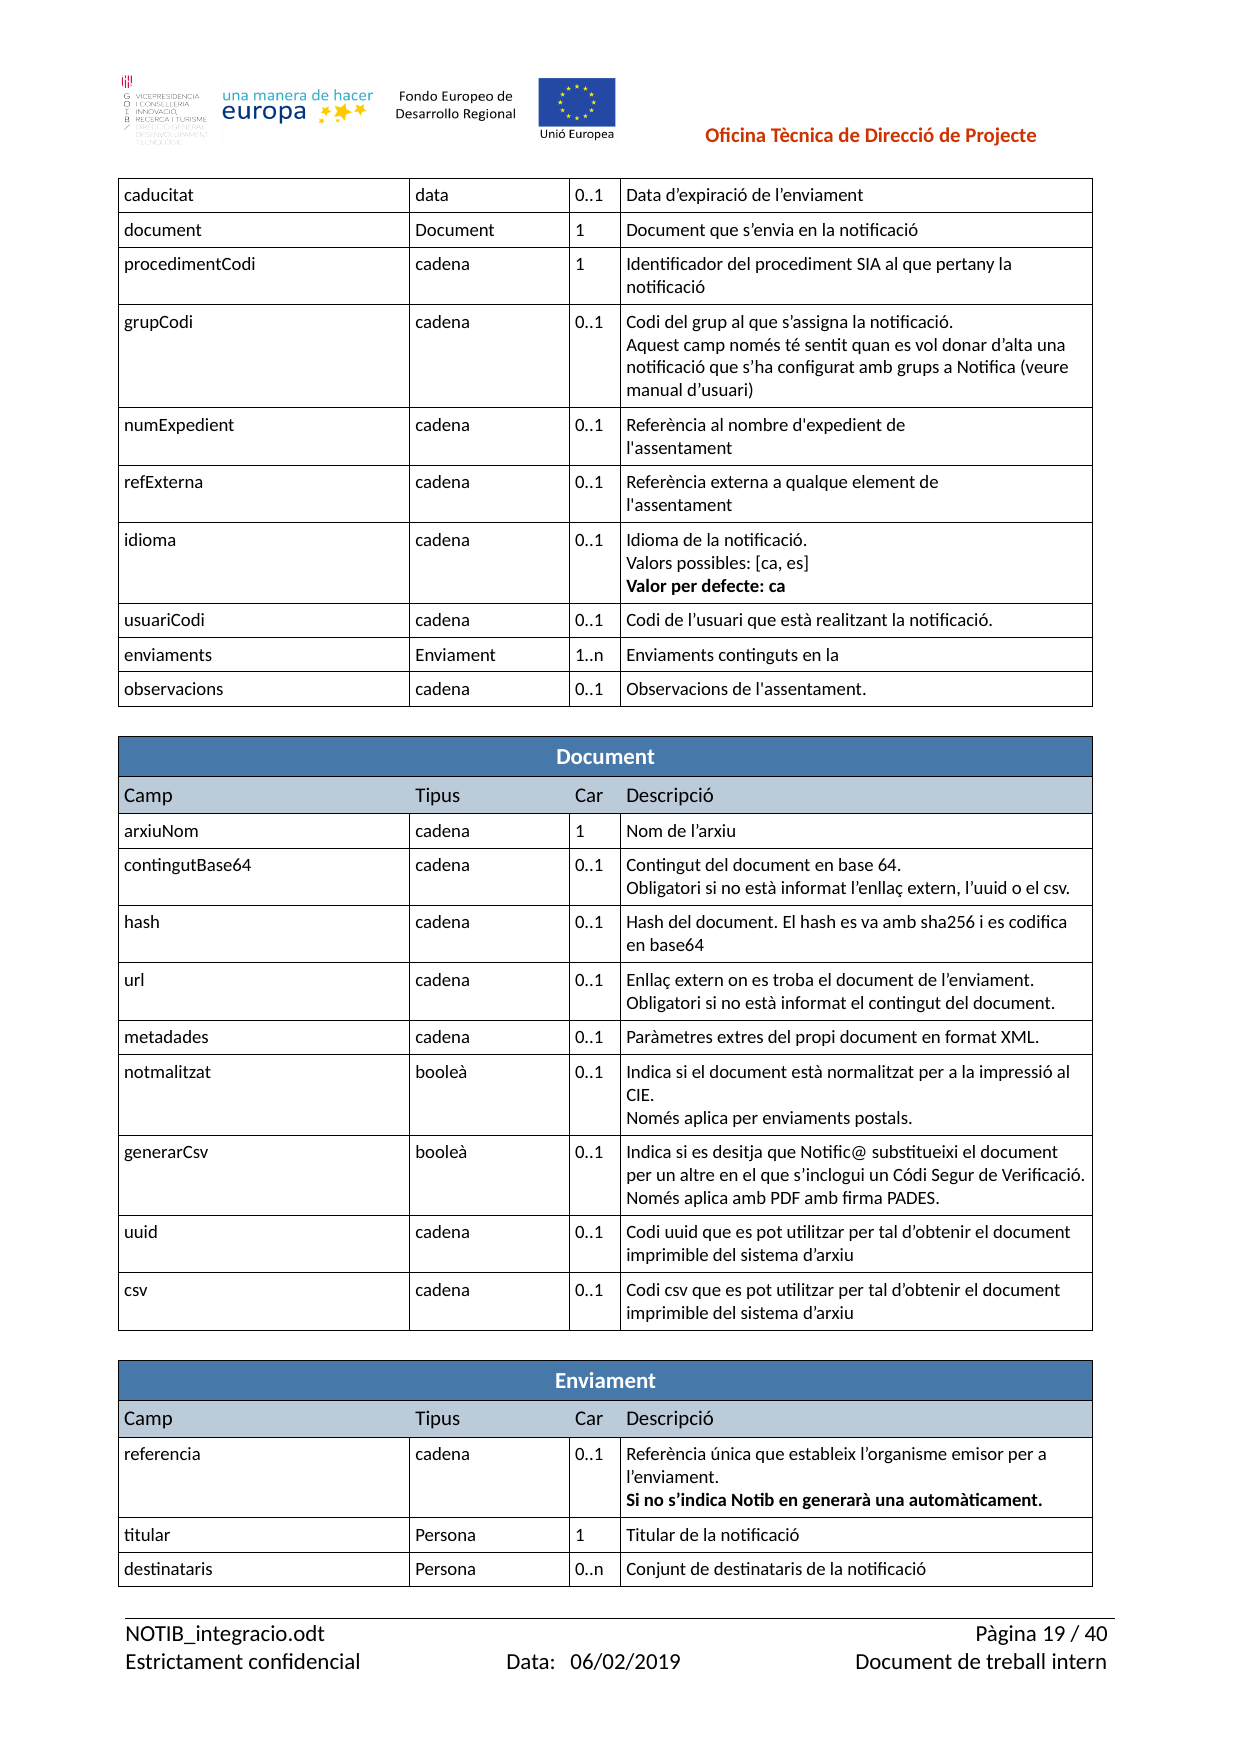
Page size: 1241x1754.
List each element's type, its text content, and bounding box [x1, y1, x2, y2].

table_cell cadena [410, 604, 569, 637]
table_cell Camp [119, 1401, 409, 1437]
table_cell Referència al nombre d'expedient de l'assentament [621, 408, 1092, 465]
table_header Enviament [119, 1361, 1092, 1400]
table_cell booleà [410, 1136, 569, 1215]
table_cell Codi del grup al que s’assigna la notificació. Aquest camp només té sentit quan es vol donar d’alta una notificació que s’ha configurat amb grups a Notifica (veure manual d’usuari) [621, 305, 1092, 407]
table_cell Hash del document. El hash es va amb sha256 i es codifica en base64 [621, 906, 1092, 962]
table_cell Data d’expiració de l’enviament [621, 179, 1092, 212]
table_cell grupCodi [119, 305, 409, 407]
table_cell 1 [570, 1518, 620, 1552]
table_cell 0..1 [570, 604, 620, 637]
table_cell Enviaments continguts en la [621, 638, 1092, 671]
table_cell 0..1 [570, 466, 620, 522]
table_cell cadena [410, 1021, 569, 1054]
table_cell usuariCodi [119, 604, 409, 637]
table_cell Codi de l’usuari que està realitzant la notificació. [621, 604, 1092, 637]
table_cell contingutBase64 [119, 849, 409, 905]
table_cell cadena [410, 523, 569, 602]
table_cell 1 [570, 814, 620, 847]
table_cell Contingut del document en base 64. Obligatori si no està informat l’enllaç extern, l’uuid o el csv. [621, 849, 1092, 905]
table_cell Indica si es desitja que Notific@ substitueixi el document per un altre en el que s’inclogui un Códi Segur de Verificació. Només aplica amb PDF amb firma PADES. [621, 1136, 1092, 1215]
table_cell Persona [410, 1553, 569, 1586]
table_cell observacions [119, 672, 409, 706]
table_cell Descripció [620, 777, 1092, 813]
table_cell cadena [410, 466, 569, 522]
table_cell url [119, 963, 409, 1020]
table_cell 0..1 [570, 1216, 620, 1272]
table_cell csv [119, 1273, 409, 1329]
table_cell Enviament [410, 638, 569, 671]
table_cell enviaments [119, 638, 409, 671]
table_cell procedimentCodi [119, 248, 409, 304]
table_cell 0..1 [570, 305, 620, 407]
table_cell hash [119, 906, 409, 962]
table_cell 0..1 [570, 672, 620, 706]
table_cell cadena [410, 963, 569, 1020]
table_cell titular [119, 1518, 409, 1552]
table_cell 0..1 [570, 523, 620, 602]
table_cell Descripció [620, 1401, 1092, 1437]
table_cell idioma [119, 523, 409, 602]
table_cell caducitat [119, 179, 409, 212]
table_cell 0..n [570, 1553, 620, 1586]
table_cell 0..1 [570, 1438, 620, 1517]
table_cell Document [410, 213, 569, 247]
table_cell 0..1 [570, 849, 620, 905]
table_cell Idioma de la notificació. Valors possibles: [ca, es] Valor per defecte: ca [621, 523, 1092, 602]
table_cell 0..1 [570, 1055, 620, 1134]
table_cell cadena [410, 906, 569, 962]
table_cell data [410, 179, 569, 212]
table_cell 1..n [570, 638, 620, 671]
table_cell numExpedient [119, 408, 409, 465]
table_cell 1 [570, 213, 620, 247]
table_cell cadena [410, 408, 569, 465]
table_cell Car [569, 777, 620, 813]
table_cell cadena [410, 1438, 569, 1517]
table_cell booleà [410, 1055, 569, 1134]
table_cell cadena [410, 305, 569, 407]
table_cell 0..1 [570, 179, 620, 212]
table_cell cadena [410, 248, 569, 304]
table_cell 0..1 [570, 1136, 620, 1215]
table_cell uuid [119, 1216, 409, 1272]
table_cell Nom de l’arxiu [621, 814, 1092, 847]
table_cell cadena [410, 672, 569, 706]
table_cell cadena [410, 1273, 569, 1329]
table_cell generarCsv [119, 1136, 409, 1215]
table_cell Conjunt de destinataris de la notificació [621, 1553, 1092, 1586]
table_cell Codi uuid que es pot utilitzar per tal d’obtenir el document imprimible del sistema d’arxiu [621, 1216, 1092, 1272]
table_cell Enllaç extern on es troba el document de l’enviament. Obligatori si no està informat el contingut del document. [621, 963, 1092, 1020]
table_cell Codi csv que es pot utilitzar per tal d’obtenir el document imprimible del sistema d’arxiu [621, 1273, 1092, 1329]
table_cell cadena [410, 849, 569, 905]
table_cell Referència única que estableix l’organisme emisor per a l’enviament. Si no s’indica Notib en generarà una automàticament. [621, 1438, 1092, 1517]
table_cell 0..1 [570, 906, 620, 962]
table_cell referencia [119, 1438, 409, 1517]
table_cell Tipus [409, 1401, 569, 1437]
table_cell 0..1 [570, 1021, 620, 1054]
table_cell Tipus [409, 777, 569, 813]
table_cell cadena [410, 1216, 569, 1272]
picture [219, 73, 621, 147]
table_cell Observacions de l'assentament. [621, 672, 1092, 706]
table_cell 0..1 [570, 1273, 620, 1329]
table_cell Paràmetres extres del propi document en format XML. [621, 1021, 1092, 1054]
table_cell Persona [410, 1518, 569, 1552]
picture [118, 73, 213, 147]
table_cell cadena [410, 814, 569, 847]
table_cell 1 [570, 248, 620, 304]
table_cell 0..1 [570, 408, 620, 465]
table_cell Referència externa a qualque element de l'assentament [621, 466, 1092, 522]
table_cell 0..1 [570, 963, 620, 1020]
table_cell Camp [119, 777, 409, 813]
table_cell arxiuNom [119, 814, 409, 847]
table_cell Identificador del procediment SIA al que pertany la notificació [621, 248, 1092, 304]
table_header Document [119, 737, 1092, 776]
table_cell destinataris [119, 1553, 409, 1586]
table_cell Indica si el document està normalitzat per a la impressió al CIE. Només aplica per enviaments postals. [621, 1055, 1092, 1134]
table_cell refExterna [119, 466, 409, 522]
table_cell document [119, 213, 409, 247]
table_cell metadades [119, 1021, 409, 1054]
table_cell Car [569, 1401, 620, 1437]
table_cell Titular de la notificació [621, 1518, 1092, 1552]
table_cell notmalitzat [119, 1055, 409, 1134]
table_cell Document que s’envia en la notificació [621, 213, 1092, 247]
